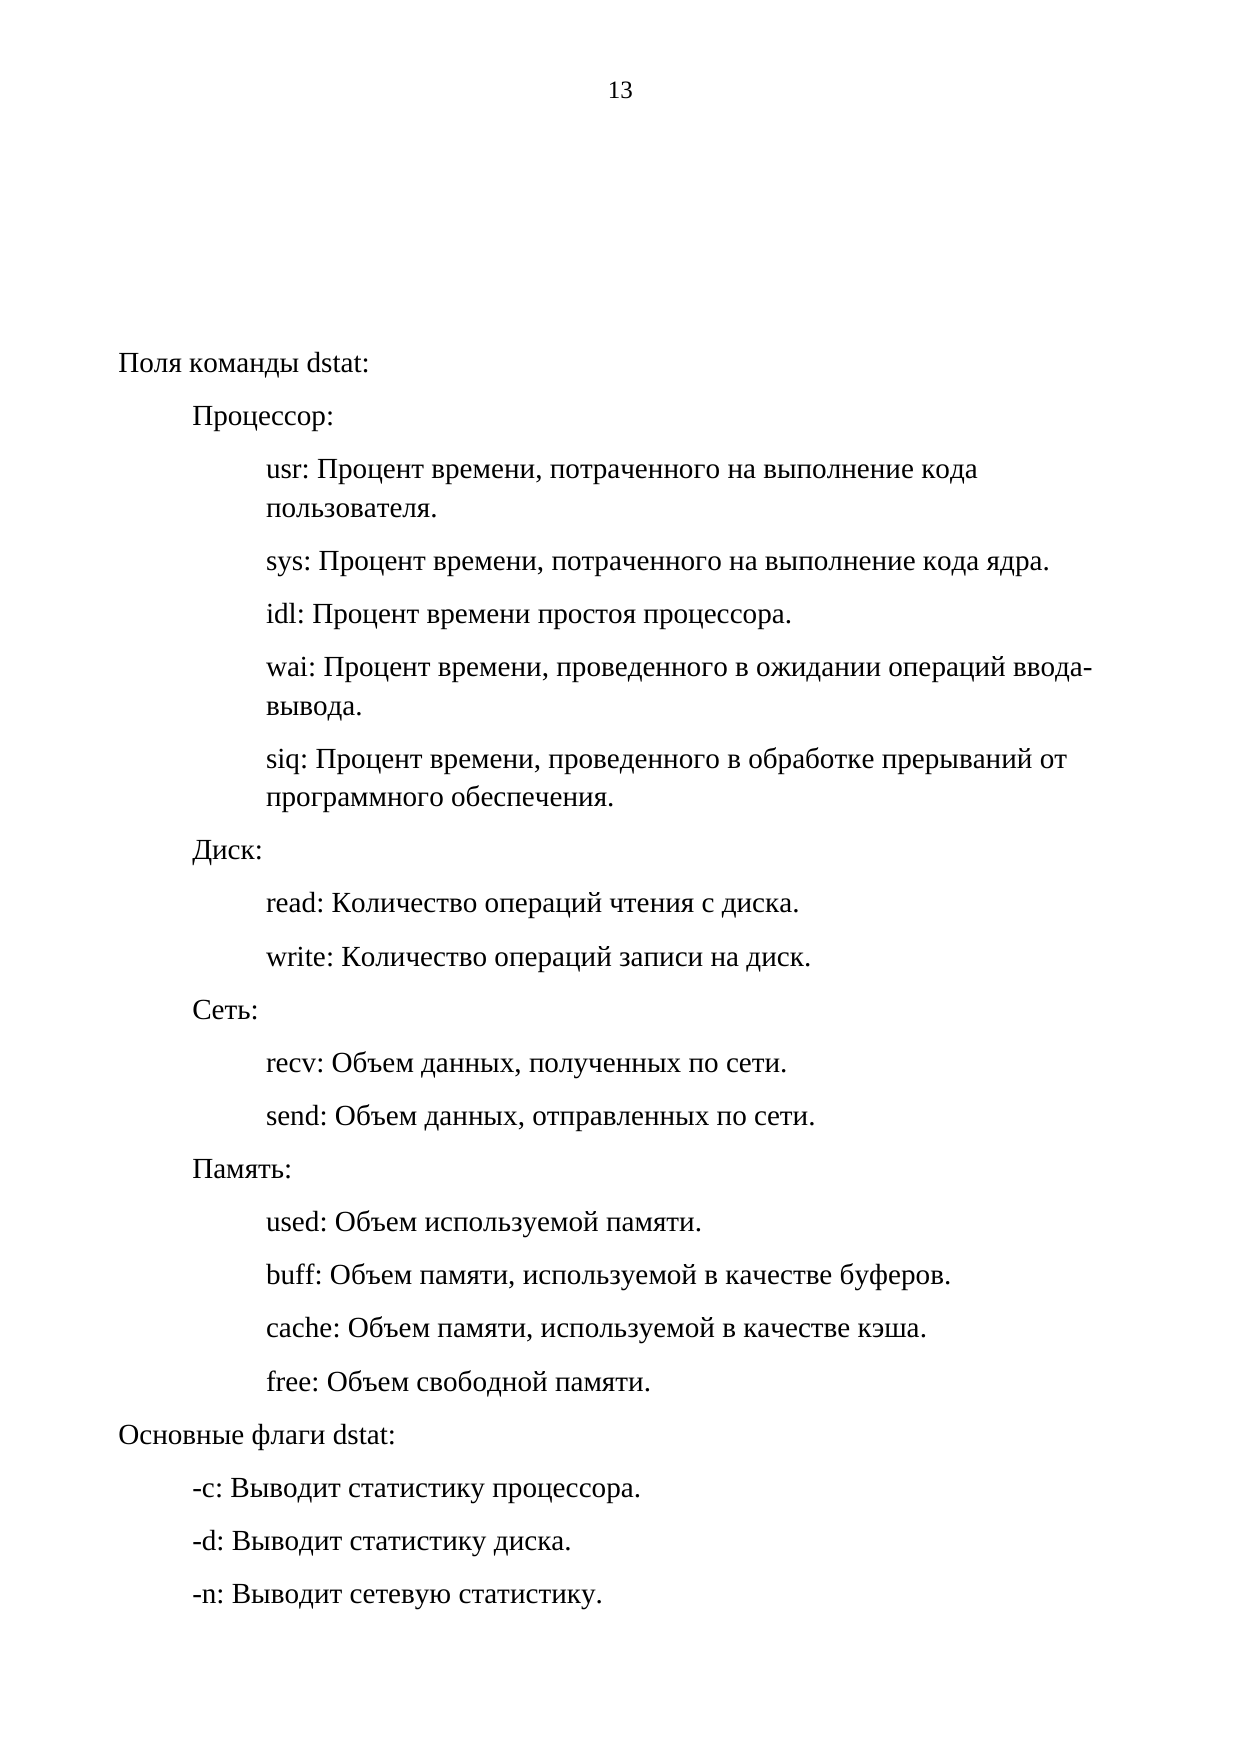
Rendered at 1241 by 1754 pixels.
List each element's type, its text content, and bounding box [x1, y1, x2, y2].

list usr: Процент времени, потраченного на выполнение кода пользователя. [236, 451, 1122, 523]
list read: Количество операций чтения с диска. [236, 886, 1122, 919]
list used: Объем используемой памяти. [236, 1204, 1122, 1238]
list write: Количество операций записи на диск. [236, 939, 1122, 972]
list buff: Объем памяти, используемой в качестве буферов. [236, 1257, 1122, 1291]
list -n: Выводит сетевую статистику. [162, 1576, 1122, 1610]
list Память: [162, 1151, 1122, 1185]
list recv: Объем данных, полученных по сети. [236, 1045, 1122, 1078]
list -c: Выводит статистику процессора. [162, 1470, 1122, 1503]
list idl: Процент времени простоя процессора. [236, 596, 1122, 629]
list sys: Процент времени, потраченного на выполнение кода ядра. [236, 543, 1122, 576]
list Процессор: [162, 398, 1122, 432]
list free: Объем свободной памяти. [236, 1364, 1122, 1397]
text Основные флаги dstat: [118, 1417, 1122, 1450]
list Сеть: [162, 992, 1122, 1025]
list Диск: [162, 832, 1122, 866]
list wai: Процент времени, проведенного в ожидании операций ввода-вывода. [236, 649, 1122, 721]
text Поля команды dstat: [118, 345, 1122, 378]
list siq: Процент времени, проведенного в обработке прерываний от программного обеспечения. [236, 741, 1122, 813]
list -d: Выводит статистику диска. [162, 1523, 1122, 1557]
list send: Объем данных, отправленных по сети. [236, 1098, 1122, 1132]
list cache: Объем памяти, используемой в качестве кэша. [236, 1311, 1122, 1344]
